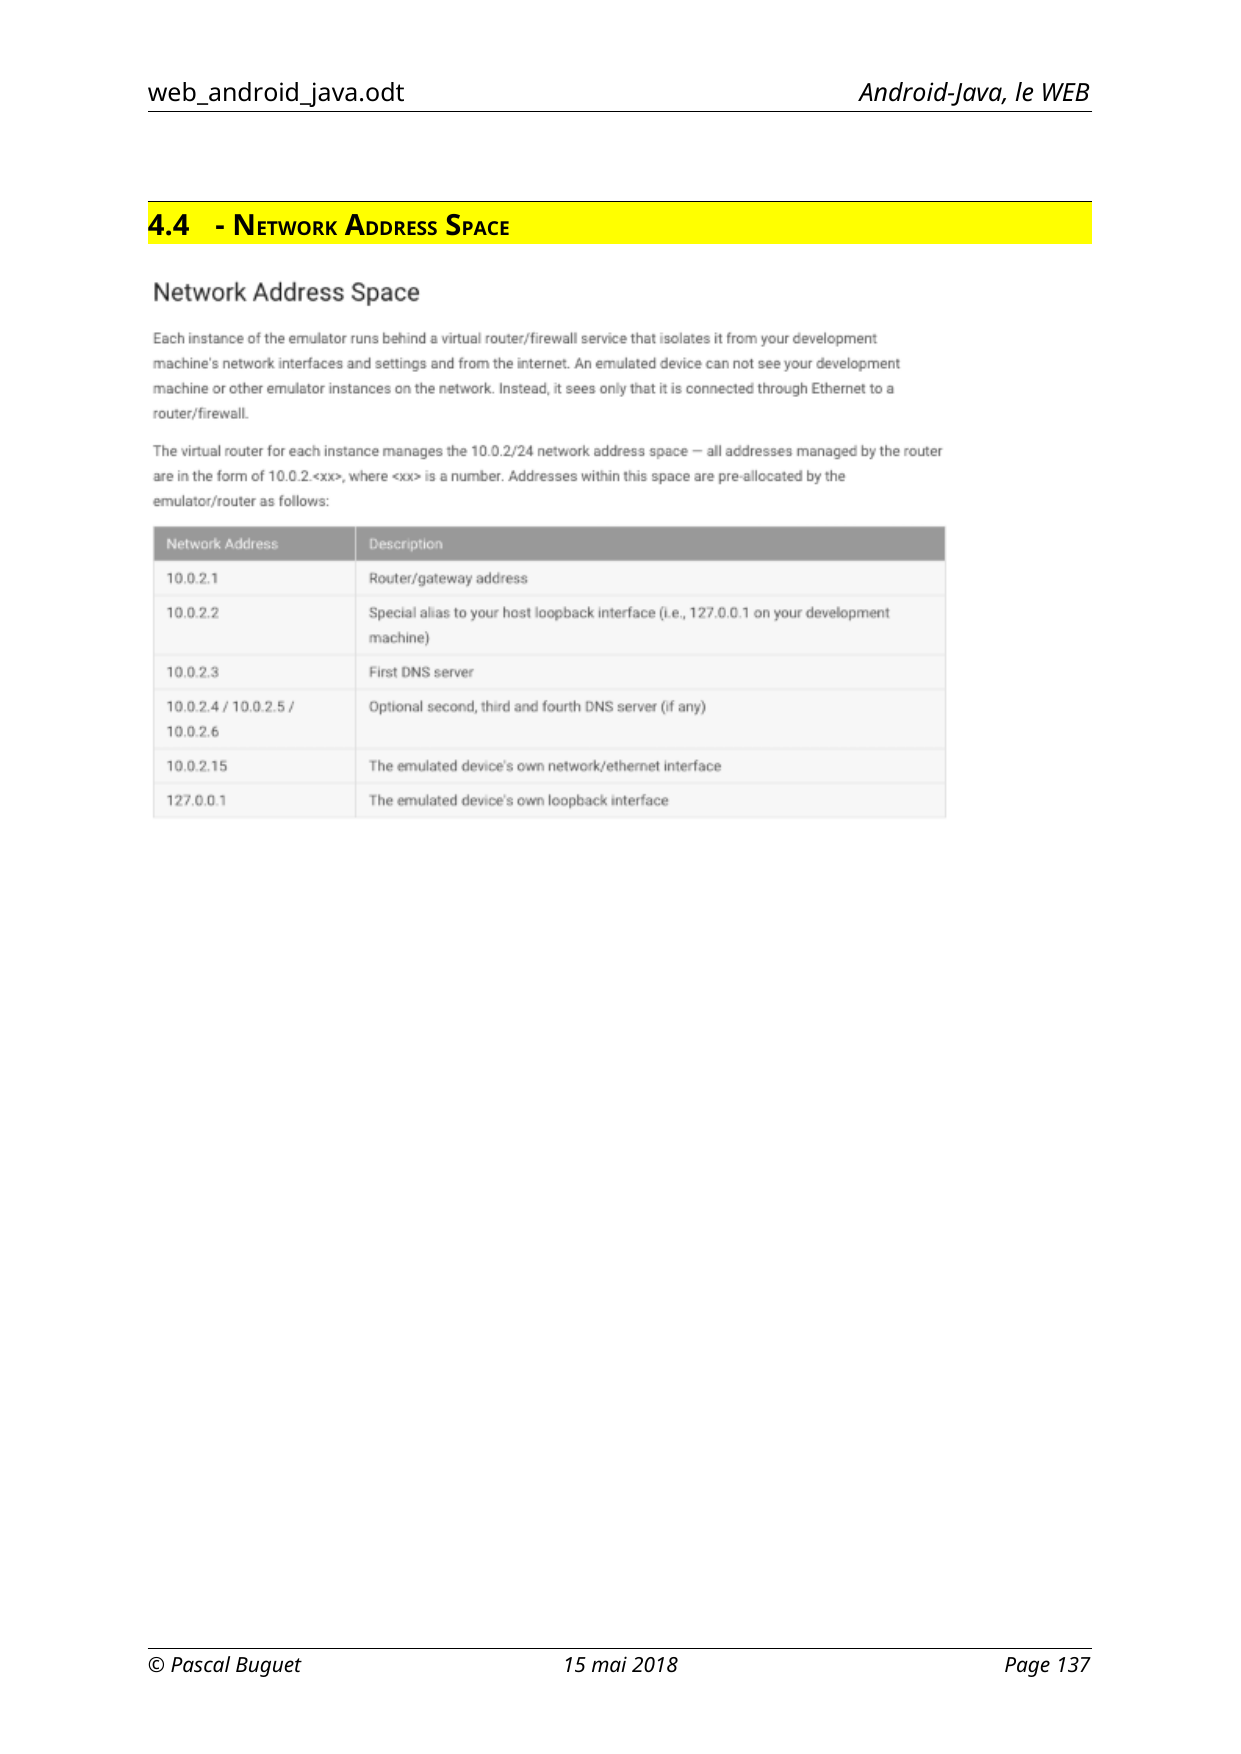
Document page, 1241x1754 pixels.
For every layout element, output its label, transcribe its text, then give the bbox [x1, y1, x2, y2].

picture [147, 278, 956, 824]
subtitle - Network Address Space [148, 202, 1092, 244]
